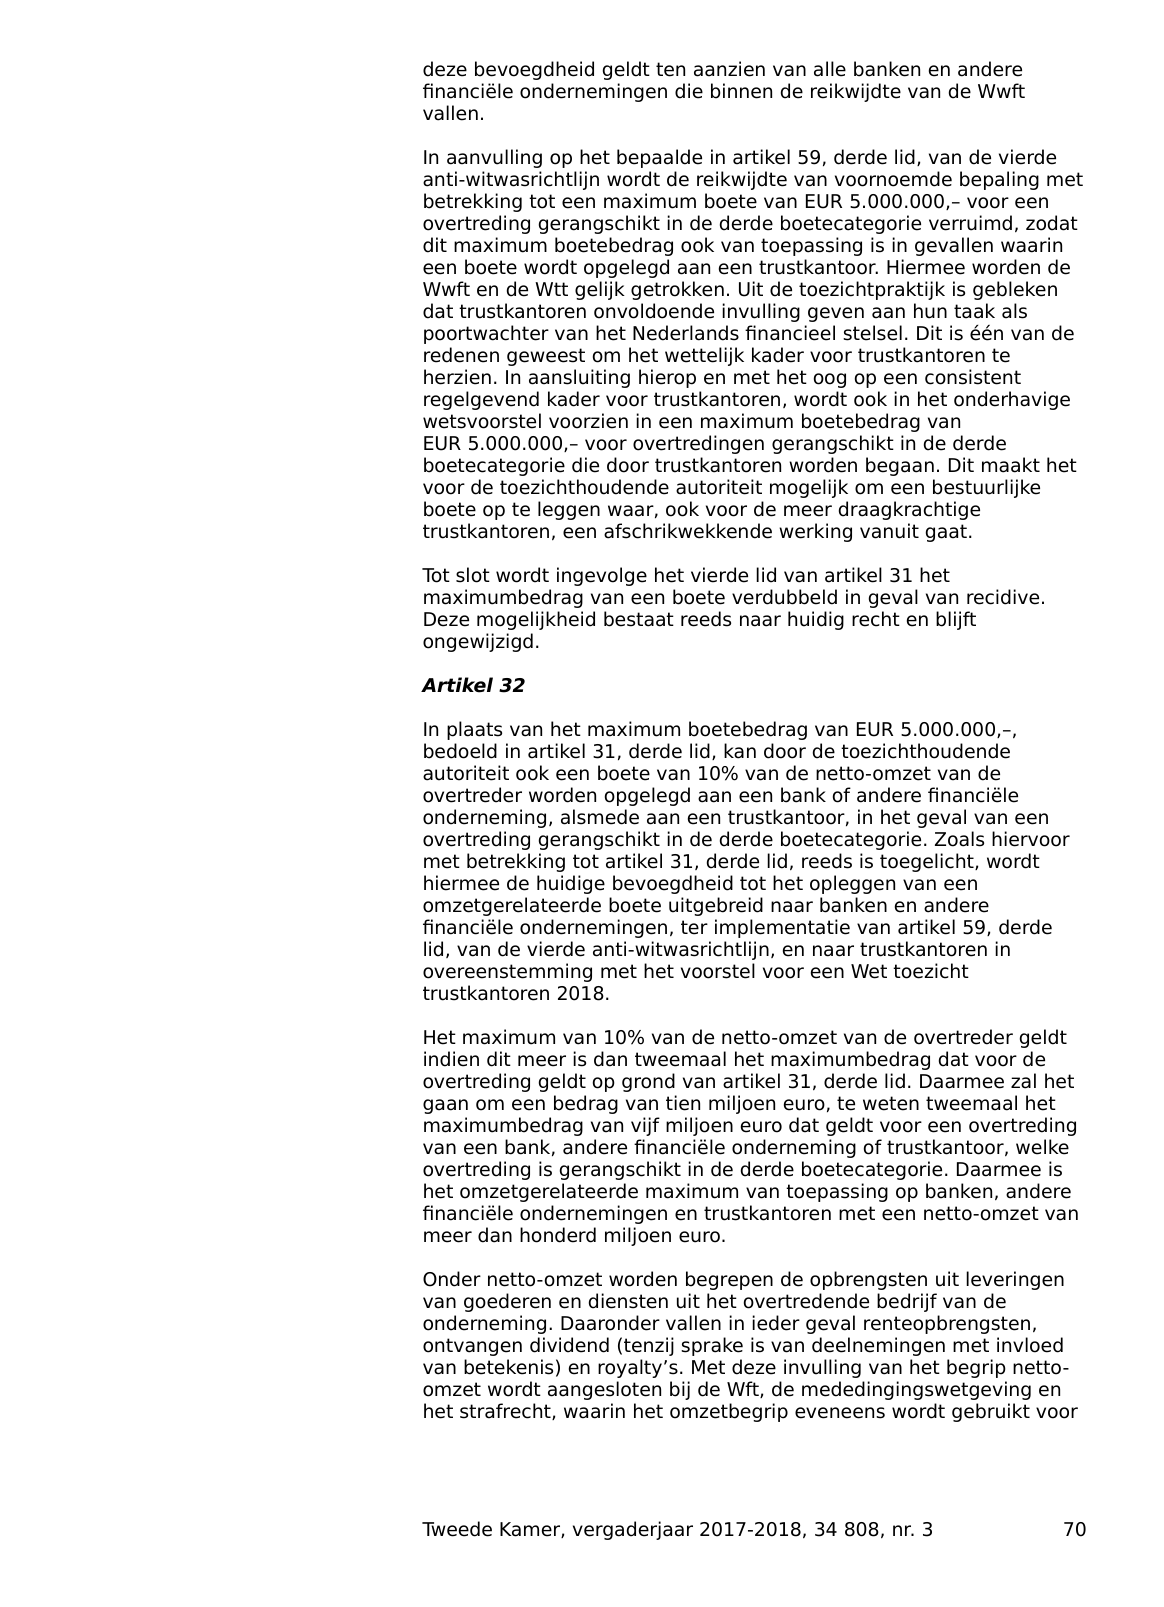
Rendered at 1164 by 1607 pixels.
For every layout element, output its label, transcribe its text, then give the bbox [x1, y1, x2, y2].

text In plaats van het maximum boetebedrag van EUR 5.000.000,–, bedoeld in artikel 31, derde lid, kan door de toezichthoudende autoriteit ook een boete van 10% van de netto-omzet van de overtreder worden opgelegd aan een bank of andere financiële onderneming, alsmede aan een trustkantoor, in het geval van een overtreding gerangschikt in de derde boetecategorie. Zoals hiervoor met betrekking tot artikel 31, derde lid, reeds is toegelicht, wordt hiermee de huidige bevoegdheid tot het opleggen van een omzetgerelateerde boete uitgebreid naar banken en andere financiële ondernemingen, ter implementatie van artikel 59, derde lid, van de vierde anti-witwasrichtlijn, en naar trustkantoren in overeenstemming met het voorstel voor een Wet toezicht trustkantoren 2018. [422, 719, 1087, 1005]
text Tot slot wordt ingevolge het vierde lid van artikel 31 het maximumbedrag van een boete verdubbeld in geval van recidive. Deze mogelijkheid bestaat reeds naar huidig recht en blijft ongewijzigd. [422, 565, 1087, 653]
text Onder netto-omzet worden begrepen de opbrengsten uit leveringen van goederen en diensten uit het overtredende bedrijf van de onderneming. Daaronder vallen in ieder geval renteopbrengsten, ontvangen dividend (tenzij sprake is van deelnemingen met invloed van betekenis) en royalty’s. Met deze invulling van het begrip netto-omzet wordt aangesloten bij de Wft, de mededingingswetgeving en het strafrecht, waarin het omzetbegrip eveneens wordt gebruikt voor [422, 1269, 1087, 1423]
text Het maximum van 10% van de netto-omzet van de overtreder geldt indien dit meer is dan tweemaal het maximumbedrag dat voor de overtreding geldt op grond van artikel 31, derde lid. Daarmee zal het gaan om een bedrag van tien miljoen euro, te weten tweemaal het maximumbedrag van vijf miljoen euro dat geldt voor een overtreding van een bank, andere financiële onderneming of trustkantoor, welke overtreding is gerangschikt in de derde boetecategorie. Daarmee is het omzetgerelateerde maximum van toepassing op banken, andere financiële ondernemingen en trustkantoren met een netto-omzet van meer dan honderd miljoen euro. [422, 1027, 1087, 1247]
text deze bevoegdheid geldt ten aanzien van alle banken en andere financiële ondernemingen die binnen de reikwijdte van de Wwft vallen. [422, 59, 1087, 125]
text In aanvulling op het bepaalde in artikel 59, derde lid, van de vierde anti-witwasrichtlijn wordt de reikwijdte van voornoemde bepaling met betrekking tot een maximum boete van EUR 5.000.000,– voor een overtreding gerangschikt in de derde boetecategorie verruimd, zodat dit maximum boetebedrag ook van toepassing is in gevallen waarin een boete wordt opgelegd aan een trustkantoor. Hiermee worden de Wwft en de Wtt gelijk getrokken. Uit de toezichtpraktijk is gebleken dat trustkantoren onvoldoende invulling geven aan hun taak als poortwachter van het Nederlands financieel stelsel. Dit is één van de redenen geweest om het wettelijk kader voor trustkantoren te herzien. In aansluiting hierop en met het oog op een consistent regelgevend kader voor trustkantoren, wordt ook in het onderhavige wetsvoorstel voorzien in een maximum boetebedrag van EUR 5.000.000,– voor overtredingen gerangschikt in de derde boetecategorie die door trustkantoren worden begaan. Dit maakt het voor de toezichthoudende autoriteit mogelijk om een bestuurlijke boete op te leggen waar, ook voor de meer draagkrachtige trustkantoren, een afschrikwekkende werking vanuit gaat. [422, 147, 1087, 543]
subtitle Artikel 32 [422, 675, 1087, 697]
